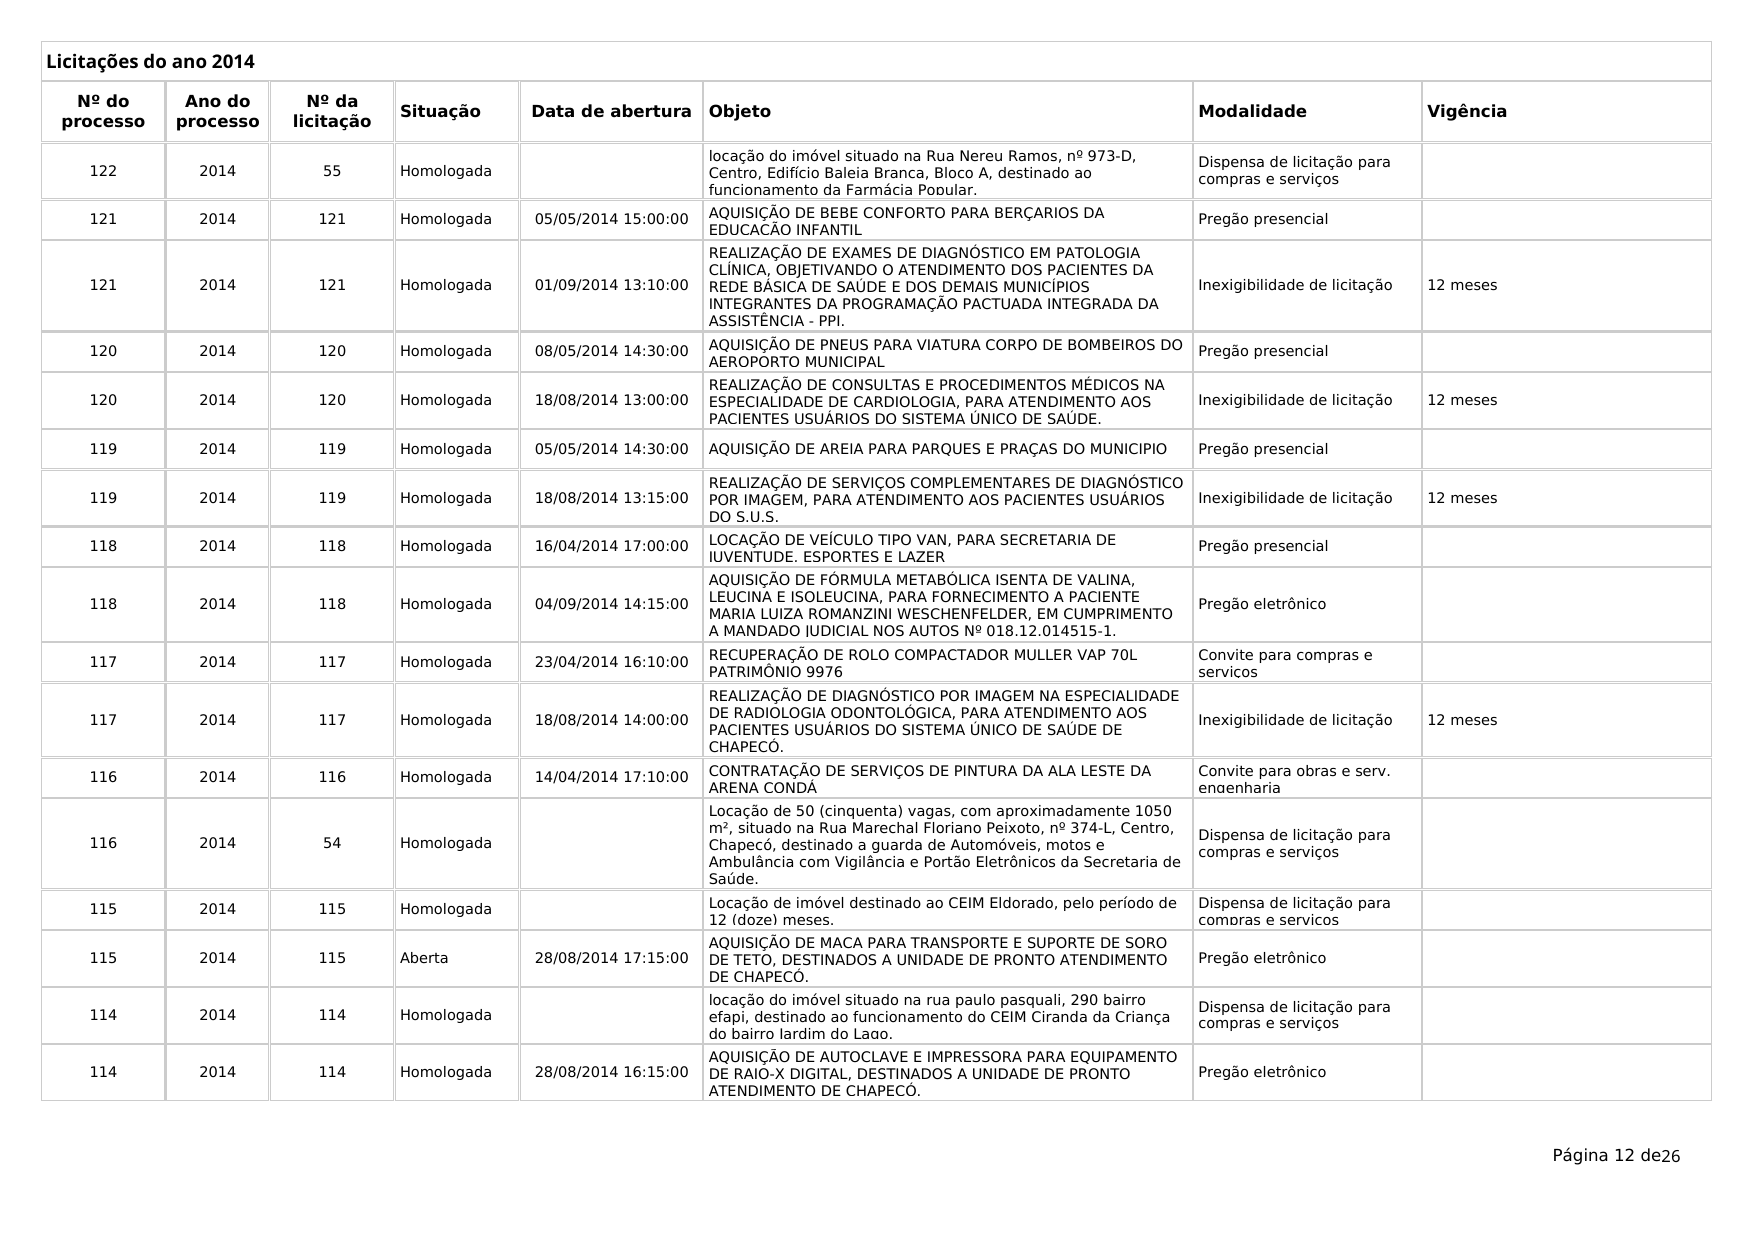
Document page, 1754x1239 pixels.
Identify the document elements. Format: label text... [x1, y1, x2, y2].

table_header [520, 0, 703, 41]
table_cell Homologada [396, 528, 518, 566]
table_cell 2014 [167, 373, 268, 428]
table_cell Homologada [396, 988, 518, 1043]
table_cell [1713, 890, 1753, 930]
table_cell Pregão eletrônico [1194, 931, 1421, 986]
table_cell [395, 1101, 519, 1135]
table_cell [0, 1135, 41, 1176]
table_cell Dispensa de licitação para compras e serviços [1194, 988, 1421, 1043]
table_cell Homologada [396, 471, 518, 525]
table_cell [1423, 528, 1711, 566]
table_cell [0, 81, 41, 142]
table_cell 12 meses [1423, 241, 1711, 330]
table_cell Convite para obras e serv. engenharia [1194, 759, 1421, 797]
table_cell Homologada [396, 373, 518, 428]
table_cell LOCAÇÃO DE VEÍCULO TIPO VAN, PARA SECRETARIA DE JUVENTUDE, ESPORTES E LAZER [704, 528, 1192, 566]
table_cell Dispensa de licitação para compras e serviços [1194, 144, 1421, 198]
table_cell 2014 [167, 759, 268, 797]
table_cell 18/08/2014 13:00:00 [521, 373, 702, 428]
table_cell locação do imóvel situado na rua paulo pasquali, 290 bairro efapi, destinado ao funcionamento do CEIM Ciranda da Criança do bairro Jardim do Lago. [704, 988, 1192, 1043]
table_cell Locação de imóvel destinado ao CEIM Eldorado, pelo período de 12 (doze) meses. [704, 891, 1192, 929]
table_cell [703, 1135, 1193, 1176]
table_cell Homologada [396, 568, 518, 641]
table_cell RECUPERAÇÃO DE ROLO COMPACTADOR MULLER VAP 70L PATRIMÔNIO 9976 [704, 643, 1192, 681]
table_cell [1713, 331, 1753, 372]
table_cell [1713, 930, 1753, 987]
table_cell [1423, 931, 1711, 986]
table_cell [1713, 240, 1753, 331]
table_cell [1713, 758, 1753, 798]
table_cell Objeto [704, 82, 1192, 141]
table_cell [1530, 1101, 1661, 1135]
table_cell 117 [42, 684, 164, 756]
table_cell 119 [271, 430, 393, 468]
table_cell [520, 1101, 703, 1135]
table_cell [0, 1101, 41, 1135]
table_cell 118 [42, 528, 164, 566]
table_cell Inexigibilidade de licitação [1194, 373, 1421, 428]
table_cell 118 [271, 568, 393, 641]
table_cell Homologada [396, 1045, 518, 1100]
table_cell 2014 [167, 988, 268, 1043]
table_cell [1423, 988, 1711, 1043]
table_cell [270, 1101, 394, 1135]
table_cell 05/05/2014 15:00:00 [521, 201, 702, 239]
table_cell [1423, 430, 1711, 468]
table_cell 114 [42, 1045, 164, 1100]
table_cell Homologada [396, 333, 518, 371]
table_header [1422, 0, 1530, 41]
table_cell Nº do processo [42, 82, 164, 141]
table_cell 115 [42, 891, 164, 929]
table_cell 2014 [167, 528, 268, 566]
table_cell 2014 [167, 684, 268, 756]
table_cell [1423, 201, 1711, 239]
table_cell [0, 890, 41, 930]
table_cell AQUISIÇÃO DE MACA PARA TRANSPORTE E SUPORTE DE SORO DE TETO, DESTINADOS A UNIDADE DE PRONTO ATENDIMENTO DE CHAPECÓ. [704, 931, 1192, 986]
table_cell [1423, 1045, 1711, 1100]
table_cell 08/05/2014 14:30:00 [521, 333, 702, 371]
table_cell Vigência [1423, 82, 1711, 141]
table_cell 120 [271, 373, 393, 428]
table_cell [1713, 429, 1753, 469]
table_cell 28/08/2014 16:15:00 [521, 1045, 702, 1100]
table_cell [0, 429, 41, 469]
table_cell [395, 1135, 519, 1176]
table_header [395, 0, 519, 41]
table_cell Inexigibilidade de licitação [1194, 471, 1421, 525]
table_cell Modalidade [1194, 82, 1421, 141]
table_cell 12 meses [1423, 373, 1711, 428]
table_cell 2014 [167, 643, 268, 681]
table_cell 115 [42, 931, 164, 986]
table_cell AQUISIÇÃO DE BEBE CONFORTO PARA BERÇARIOS DA EDUCAÇÃO INFANTIL [704, 201, 1192, 239]
table_cell locação do imóvel situado na Rua Nereu Ramos, nº 973-D, Centro, Edifício Baleia Branca, Bloco A, destinado ao funcionamento da Farmácia Popular. [704, 144, 1192, 198]
table_cell 115 [271, 891, 393, 929]
table_cell REALIZAÇÃO DE EXAMES DE DIAGNÓSTICO EM PATOLOGIA CLÍNICA, OBJETIVANDO O ATENDIMENTO DOS PACIENTES DA REDE BÁSICA DE SAÚDE E DOS DEMAIS MUNICÍPIOS INTEGRANTES DA PROGRAMAÇÃO PACTUADA INTEGRADA DA ASSISTÊNCIA - PPI. [704, 241, 1192, 330]
table_cell REALIZAÇÃO DE DIAGNÓSTICO POR IMAGEM NA ESPECIALIDADE DE RADIOLOGIA ODONTOLÓGICA, PARA ATENDIMENTO AOS PACIENTES USUÁRIOS DO SISTEMA ÚNICO DE SAÚDE DE CHAPECÓ. [704, 684, 1192, 756]
table_cell [1661, 1101, 1712, 1135]
table_cell [1713, 200, 1753, 240]
table_cell 117 [271, 684, 393, 756]
table_cell REALIZAÇÃO DE CONSULTAS E PROCEDIMENTOS MÉDICOS NA ESPECIALIDADE DE CARDIOLOGIA, PARA ATENDIMENTO AOS PACIENTES USUÁRIOS DO SISTEMA ÚNICO DE SAÚDE. [704, 373, 1192, 428]
table_cell Licitações do ano 2014 [42, 42, 1711, 80]
table_cell Homologada [396, 430, 518, 468]
table_cell Pregão presencial [1194, 528, 1421, 566]
table_cell 23/04/2014 16:10:00 [521, 643, 702, 681]
table_cell [1422, 1135, 1530, 1176]
table_cell 2014 [167, 799, 268, 888]
table_cell 2014 [167, 144, 268, 198]
table_cell Locação de 50 (cinquenta) vagas, com aproximadamente 1050 m², situado na Rua Marechal Floriano Peixoto, nº 374-L, Centro, Chapecó, destinado a guarda de Automóveis, motos e Ambulância com Vigilância e Portão Eletrônicos da Secretaria de Saúde. [704, 799, 1192, 888]
table_cell [1422, 1101, 1530, 1135]
table_cell 26 [1661, 1135, 1712, 1176]
table_cell [1713, 642, 1753, 682]
table_cell 18/08/2014 14:00:00 [521, 684, 702, 756]
table_header [166, 0, 269, 41]
table_cell [0, 41, 41, 81]
table_cell 116 [271, 759, 393, 797]
table_cell AQUISIÇÃO DE AUTOCLAVE E IMPRESSORA PARA EQUIPAMENTO DE RAIO-X DIGITAL, DESTINADOS A UNIDADE DE PRONTO ATENDIMENTO DE CHAPECÓ. [704, 1045, 1192, 1100]
table_cell 05/05/2014 14:30:00 [521, 430, 702, 468]
table_cell 114 [42, 988, 164, 1043]
table_cell 115 [271, 931, 393, 986]
table_cell 114 [271, 988, 393, 1043]
table_cell Homologada [396, 643, 518, 681]
table_cell [0, 567, 41, 642]
table_cell 16/04/2014 17:00:00 [521, 528, 702, 566]
table_cell Aberta [396, 931, 518, 986]
table_cell 121 [42, 201, 164, 239]
table_cell [1423, 891, 1711, 929]
table_cell 18/08/2014 13:15:00 [521, 471, 702, 525]
table_header [1661, 0, 1712, 41]
table_header [41, 0, 166, 41]
table_cell [520, 1135, 703, 1176]
table_cell Situação [396, 82, 518, 141]
table_cell Homologada [396, 799, 518, 888]
table_cell [1713, 470, 1753, 526]
table_cell Dispensa de licitação para compras e serviços [1194, 891, 1421, 929]
table_cell REALIZAÇÃO DE SERVIÇOS COMPLEMENTARES DE DIAGNÓSTICO POR IMAGEM, PARA ATENDIMENTO AOS PACIENTES USUÁRIOS DO S.U.S. [704, 471, 1192, 525]
table_cell AQUISIÇÃO DE PNEUS PARA VIATURA CORPO DE BOMBEIROS DO AEROPORTO MUNICIPAL [704, 333, 1192, 371]
table_cell [1713, 567, 1753, 642]
table_cell 114 [271, 1045, 393, 1100]
table_cell 2014 [167, 891, 268, 929]
table_cell 04/09/2014 14:15:00 [521, 568, 702, 641]
table_header [1193, 0, 1422, 41]
table_cell [270, 1135, 394, 1176]
table_cell [1713, 143, 1753, 199]
table_cell 119 [271, 471, 393, 525]
table_cell 122 [42, 144, 164, 198]
table_cell [0, 683, 41, 757]
table_cell [1423, 333, 1711, 371]
table_cell [1713, 526, 1753, 567]
table_cell [1713, 798, 1753, 889]
table_cell 118 [42, 568, 164, 641]
table_cell Inexigibilidade de licitação [1194, 684, 1421, 756]
table_cell 2014 [167, 1045, 268, 1100]
table_cell 2014 [167, 471, 268, 525]
table_cell Homologada [396, 891, 518, 929]
table_cell Inexigibilidade de licitação [1194, 241, 1421, 330]
table_cell 116 [42, 799, 164, 888]
table_cell Dispensa de licitação para compras e serviços [1194, 799, 1421, 888]
table_cell 2014 [167, 201, 268, 239]
table_cell 116 [42, 759, 164, 797]
table_cell 28/08/2014 17:15:00 [521, 931, 702, 986]
table_cell [1713, 1135, 1753, 1176]
table_cell [0, 240, 41, 331]
table_cell [703, 1101, 1193, 1135]
table_cell [1423, 144, 1711, 198]
table_cell 121 [271, 241, 393, 330]
table_cell [1713, 987, 1753, 1044]
table_cell 118 [271, 528, 393, 566]
table_cell Homologada [396, 684, 518, 756]
table_cell 2014 [167, 430, 268, 468]
table_cell 12 meses [1423, 684, 1711, 756]
table_cell [1423, 759, 1711, 797]
table_cell 119 [42, 471, 164, 525]
table_cell [521, 799, 702, 888]
table_cell Pregão presencial [1194, 201, 1421, 239]
table_cell [0, 930, 41, 987]
table_cell [1193, 1101, 1422, 1135]
table_cell [0, 1044, 41, 1101]
table_cell [166, 1135, 269, 1176]
table_cell [0, 470, 41, 526]
table_cell 2014 [167, 568, 268, 641]
table_cell Pregão eletrônico [1194, 1045, 1421, 1100]
table_cell 120 [42, 333, 164, 371]
table_cell [0, 642, 41, 682]
table_cell 120 [271, 333, 393, 371]
table_cell Pregão eletrônico [1194, 568, 1421, 641]
table_cell [521, 144, 702, 198]
table_cell 54 [271, 799, 393, 888]
table_cell 55 [271, 144, 393, 198]
table_cell 12 meses [1423, 471, 1711, 525]
table_cell [1423, 568, 1711, 641]
table_cell 2014 [167, 333, 268, 371]
table_cell [1713, 1044, 1753, 1101]
table_cell [0, 987, 41, 1044]
table_cell 01/09/2014 13:10:00 [521, 241, 702, 330]
table_cell Homologada [396, 144, 518, 198]
table_cell Nº da licitação [271, 82, 393, 141]
table_cell [1713, 1101, 1753, 1135]
table_cell [521, 891, 702, 929]
table_cell 117 [271, 643, 393, 681]
table_cell [166, 1101, 269, 1135]
table_cell 2014 [167, 241, 268, 330]
table_cell [1423, 799, 1711, 888]
table_cell Homologada [396, 759, 518, 797]
table_header [0, 0, 41, 41]
table_cell 121 [271, 201, 393, 239]
table_cell [0, 526, 41, 567]
table_header [1530, 0, 1661, 41]
table_cell [1713, 41, 1753, 81]
table_cell [0, 331, 41, 372]
table_cell 2014 [167, 931, 268, 986]
table_cell [1713, 81, 1753, 142]
table_cell [1193, 1135, 1422, 1176]
table_cell AQUISIÇÃO DE AREIA PARA PARQUES E PRAÇAS DO MUNICIPIO [704, 430, 1192, 468]
table_cell [0, 798, 41, 889]
table_cell Pregão presencial [1194, 333, 1421, 371]
table_cell Homologada [396, 201, 518, 239]
table_cell 119 [42, 430, 164, 468]
table_cell [1713, 683, 1753, 757]
table_cell 121 [42, 241, 164, 330]
table_cell CONTRATAÇÃO DE SERVIÇOS DE PINTURA DA ALA LESTE DA ARENA CONDÁ [704, 759, 1192, 797]
table_cell [41, 1101, 166, 1135]
table_cell [1423, 643, 1711, 681]
table_cell [0, 143, 41, 199]
table_cell Homologada [396, 241, 518, 330]
table_header [1713, 0, 1753, 41]
table_cell [41, 1135, 166, 1176]
table_cell 120 [42, 373, 164, 428]
table_header [270, 0, 394, 41]
table_cell [0, 200, 41, 240]
table_cell 14/04/2014 17:10:00 [521, 759, 702, 797]
table_cell 117 [42, 643, 164, 681]
table_cell [0, 758, 41, 798]
table_header [703, 0, 1193, 41]
table_cell [521, 988, 702, 1043]
table_cell [1713, 372, 1753, 429]
table_cell Data de abertura [521, 82, 702, 141]
table_cell Pregão presencial [1194, 430, 1421, 468]
table_cell [0, 372, 41, 429]
table_cell Convite para compras e serviços [1194, 643, 1421, 681]
table_cell Página 12 de [1530, 1135, 1661, 1176]
table_cell Ano do processo [167, 82, 268, 141]
table_cell AQUISIÇÃO DE FÓRMULA METABÓLICA ISENTA DE VALINA, LEUCINA E ISOLEUCINA, PARA FORNECIMENTO A PACIENTE MARIA LUIZA ROMANZINI WESCHENFELDER, EM CUMPRIMENTO A MANDADO JUDICIAL NOS AUTOS Nº 018.12.014515-1. [704, 568, 1192, 641]
